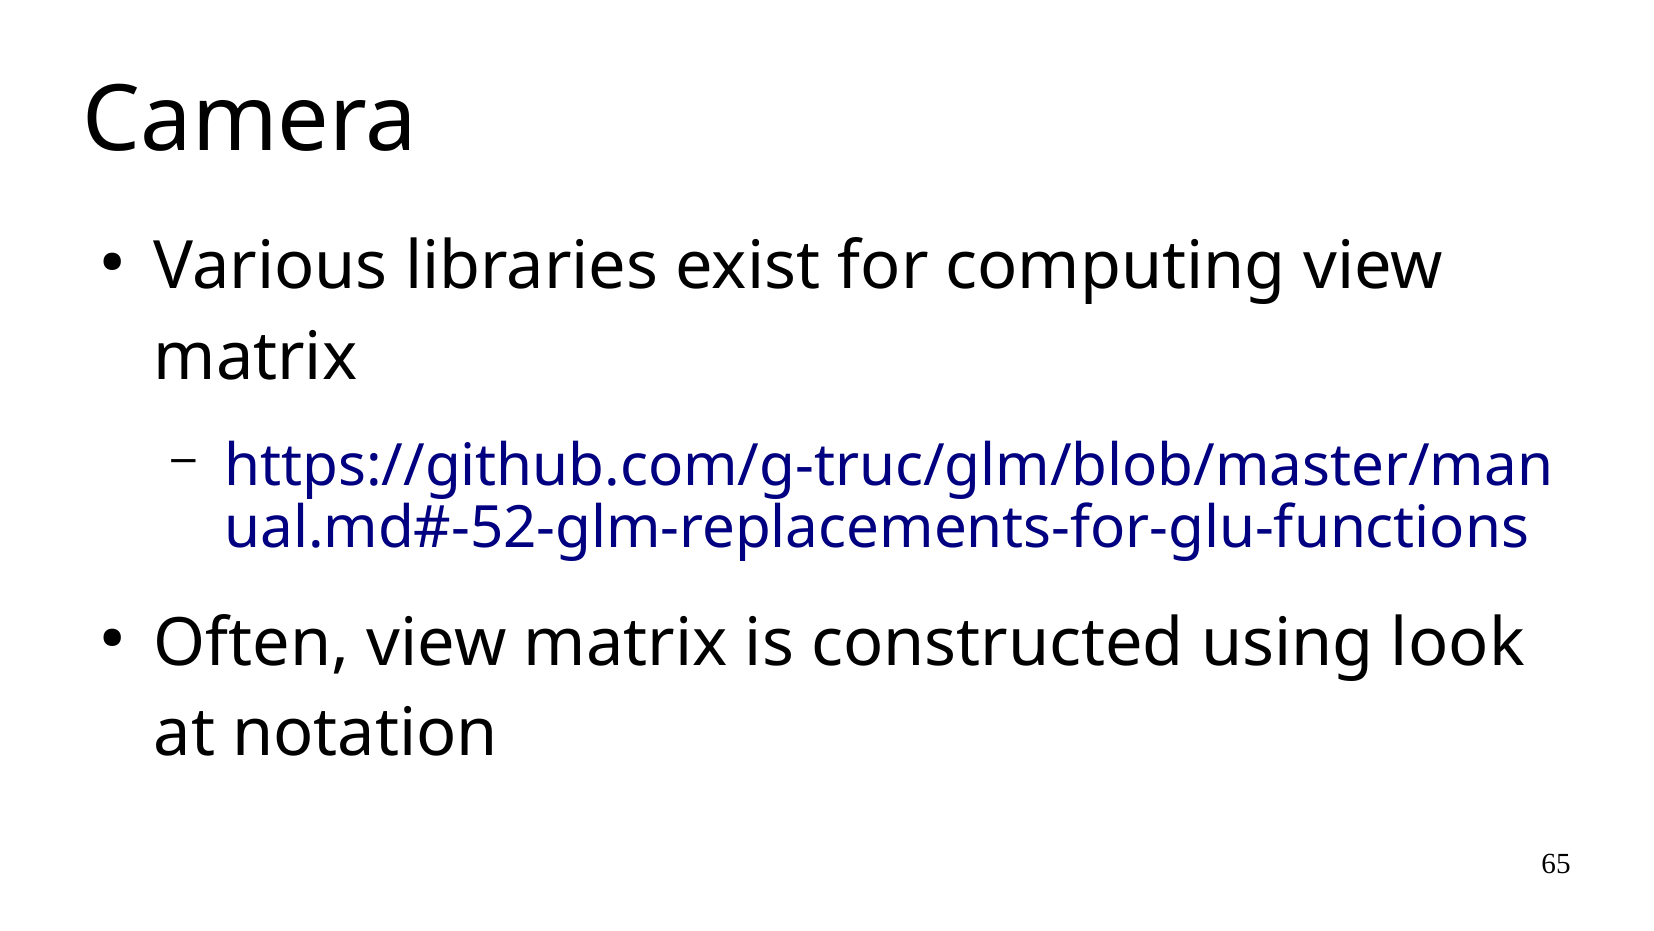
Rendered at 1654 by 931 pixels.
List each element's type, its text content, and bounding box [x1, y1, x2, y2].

title Camera [82, 37, 1571, 193]
list Various libraries exist for computing view matrix https://github.com/g-truc/glm/blob/master/manual.md#-52-glm-replacements-for-glu-functions Often, view matrix is constructed using look at notation [82, 217, 1571, 758]
